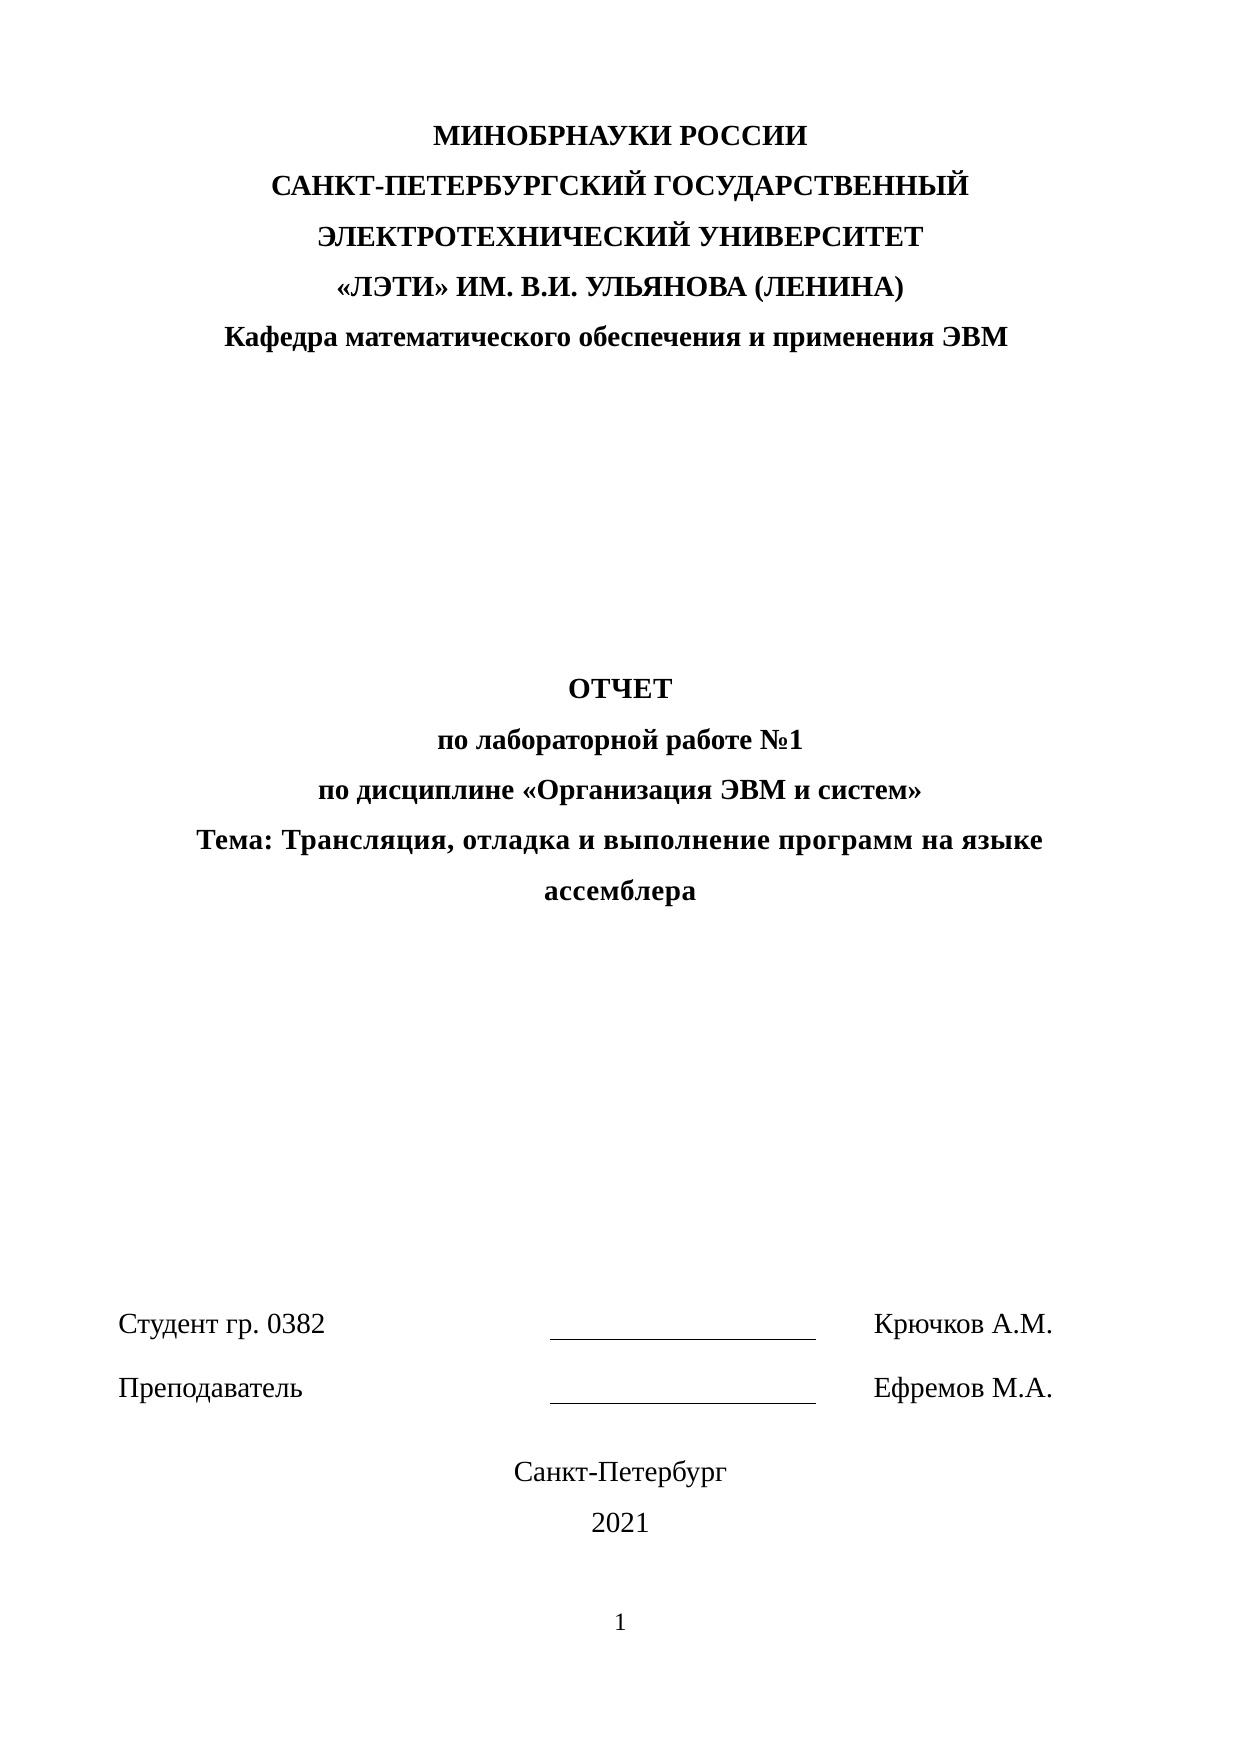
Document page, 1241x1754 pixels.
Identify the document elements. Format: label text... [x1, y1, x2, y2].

text 2021 [118, 1505, 1122, 1538]
text Кафедра математического обеспечения и применения ЭВМ [118, 319, 1122, 353]
text по дисциплине «Организация ЭВМ и систем» [118, 772, 1122, 806]
text Санкт-Петербургский государственный электротехнический университет [118, 168, 1122, 252]
table_header Крючков А.М. [816, 1275, 1111, 1339]
text «ЛЭТИ» им. В.И. Ульянова (Ленина) [118, 269, 1122, 303]
table_cell Преподаватель [107, 1339, 550, 1403]
text Санкт-Петербург [118, 1454, 1122, 1488]
table_cell Ефремов М.А. [816, 1339, 1111, 1403]
table_header Студент гр. 0382 [107, 1275, 550, 1339]
text по лабораторной работе №1 [118, 722, 1122, 755]
text МИНОБРНАУКИ РОССИИ [118, 118, 1122, 152]
text отчет [118, 672, 1122, 705]
table_cell [550, 1340, 816, 1403]
table_header [550, 1275, 816, 1339]
text Тема: Трансляция, отладка и выполнение программ на языке ассемблера [118, 822, 1122, 906]
